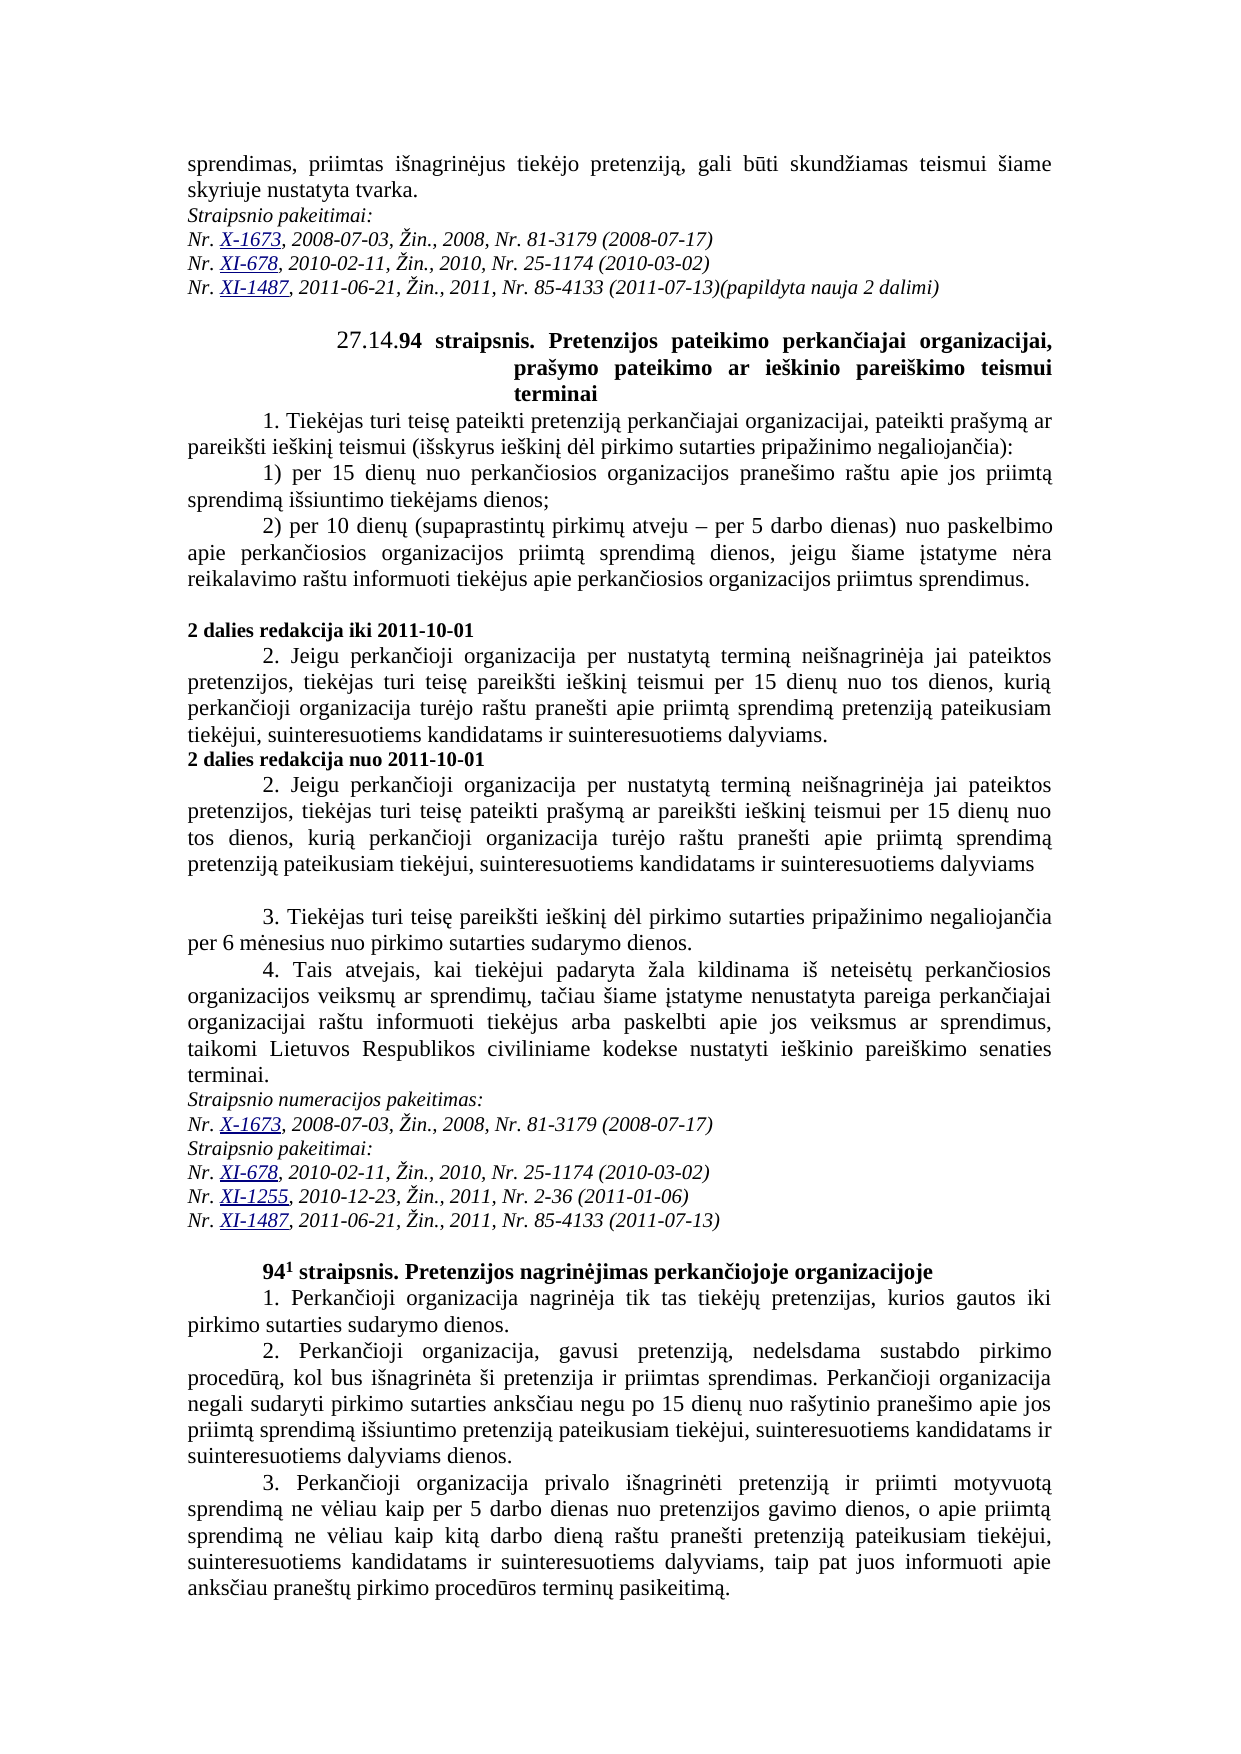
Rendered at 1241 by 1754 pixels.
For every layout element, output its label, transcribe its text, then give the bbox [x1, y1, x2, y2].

text 3. Perkančioji organizacija privalo išnagrinėti pretenziją ir priimti motyvuotą sprendimą ne vėliau kaip per 5 darbo dienas nuo pretenzijos gavimo dienos, o apie priimtą sprendimą ne vėliau kaip kitą darbo dieną raštu pranešti pretenziją pateikusiam tiekėjui, suinteresuotiems kandidatams ir suinteresuotiems dalyviams, taip pat juos informuoti apie anksčiau praneštų pirkimo procedūros terminų pasikeitimą. [187, 1469, 1053, 1601]
list 1. Tiekėjas turi teisę pateikti pretenziją perkančiajai organizacijai, pateikti prašymą ar pareikšti ieškinį teismui (išskyrus ieškinį dėl pirkimo sutarties pripažinimo negaliojančia): [187, 407, 1053, 459]
text 1. Perkančioji organizacija nagrinėja tik tas tiekėjų pretenzijas, kurios gautos iki pirkimo sutarties sudarymo dienos. [187, 1284, 1053, 1337]
text Nr. XI-1487, 2011-06-21, Žin., 2011, Nr. 85-4133 (2011-07-13) [187, 1208, 1053, 1232]
text sprendimas, priimtas išnagrinėjus tiekėjo pretenziją, gali būti skundžiamas teismui šiame skyriuje nustatyta tvarka. [187, 150, 1053, 203]
text Straipsnio pakeitimai: [187, 1136, 1053, 1159]
text 2. Jeigu perkančioji organizacija per nustatytą terminą neišnagrinėja jai pateiktos pretenzijos, tiekėjas turi teisę pareikšti ieškinį teismui per 15 dienų nuo tos dienos, kurią perkančioji organizacija turėjo raštu pranešti apie priimtą sprendimą pretenziją pateikusiam tiekėjui, suinteresuotiems kandidatams ir suinteresuotiems dalyviams. [187, 642, 1053, 747]
text Straipsnio numeracijos pakeitimas: [187, 1087, 1053, 1111]
text 2 dalies redakcija nuo 2011-10-01 [187, 747, 1053, 771]
list 3. Tiekėjas turi teisę pareikšti ieškinį dėl pirkimo sutarties pripažinimo negaliojančia per 6 mėnesius nuo pirkimo sutarties sudarymo dienos. [187, 903, 1053, 956]
text Nr. X-1673, 2008-07-03, Žin., 2008, Nr. 81-3179 (2008-07-17) [187, 227, 1053, 251]
text 2. Jeigu perkančioji organizacija per nustatytą terminą neišnagrinėja jai pateiktos pretenzijos, tiekėjas turi teisę pateikti prašymą ar pareikšti ieškinį teismui per 15 dienų nuo tos dienos, kurią perkančioji organizacija turėjo raštu pranešti apie priimtą sprendimą pretenziją pateikusiam tiekėjui, suinteresuotiems kandidatams ir suinteresuotiems dalyviams [187, 771, 1053, 877]
text Nr. XI-678, 2010-02-11, Žin., 2010, Nr. 25-1174 (2010-03-02) [187, 251, 1053, 275]
text 4. Tais atvejais, kai tiekėjui padaryta žala kildinama iš neteisėtų perkančiosios organizacijos veiksmų ar sprendimų, tačiau šiame įstatyme nenustatyta pareiga perkančiajai organizacijai raštu informuoti tiekėjus arba paskelbti apie jos veiksmus ar sprendimus, taikomi Lietuvos Respublikos civiliniame kodekse nustatyti ieškinio pareiškimo senaties terminai. [187, 956, 1053, 1087]
text Nr. XI-1255, 2010-12-23, Žin., 2011, Nr. 2-36 (2011-01-06) [187, 1184, 1053, 1208]
text Nr. XI-1487, 2011-06-21, Žin., 2011, Nr. 85-4133 (2011-07-13)(papildyta nauja 2 dalimi) [187, 275, 1053, 299]
subtitle 94 straipsnis. Pretenzijos pateikimo perkančiajai organizacijai, prašymo pateikimo ar ieškinio pareiškimo teismui terminai [261, 325, 1053, 407]
text Nr. X-1673, 2008-07-03, Žin., 2008, Nr. 81-3179 (2008-07-17) [187, 1111, 1053, 1136]
list 2) per 10 dienų (supaprastintų pirkimų atveju – per 5 darbo dienas) nuo paskelbimo apie perkančiosios organizacijos priimtą sprendimą dienos, jeigu šiame įstatyme nėra reikalavimo raštu informuoti tiekėjus apie perkančiosios organizacijos priimtus sprendimus. [187, 512, 1053, 591]
list 1) per 15 dienų nuo perkančiosios organizacijos pranešimo raštu apie jos priimtą sprendimą išsiuntimo tiekėjams dienos; [187, 459, 1053, 512]
list 941 straipsnis. Pretenzijos nagrinėjimas perkančiojoje organizacijoje [187, 1258, 1053, 1284]
text Straipsnio pakeitimai: [187, 203, 1053, 227]
text 2 dalies redakcija iki 2011-10-01 [187, 618, 1053, 642]
text 2. Perkančioji organizacija, gavusi pretenziją, nedelsdama sustabdo pirkimo procedūrą, kol bus išnagrinėta ši pretenzija ir priimtas sprendimas. Perkančioji organizacija negali sudaryti pirkimo sutarties anksčiau negu po 15 dienų nuo rašytinio pranešimo apie jos priimtą sprendimą išsiuntimo pretenziją pateikusiam tiekėjui, suinteresuotiems kandidatams ir suinteresuotiems dalyviams dienos. [187, 1337, 1053, 1469]
text Nr. XI-678, 2010-02-11, Žin., 2010, Nr. 25-1174 (2010-03-02) [187, 1159, 1053, 1184]
